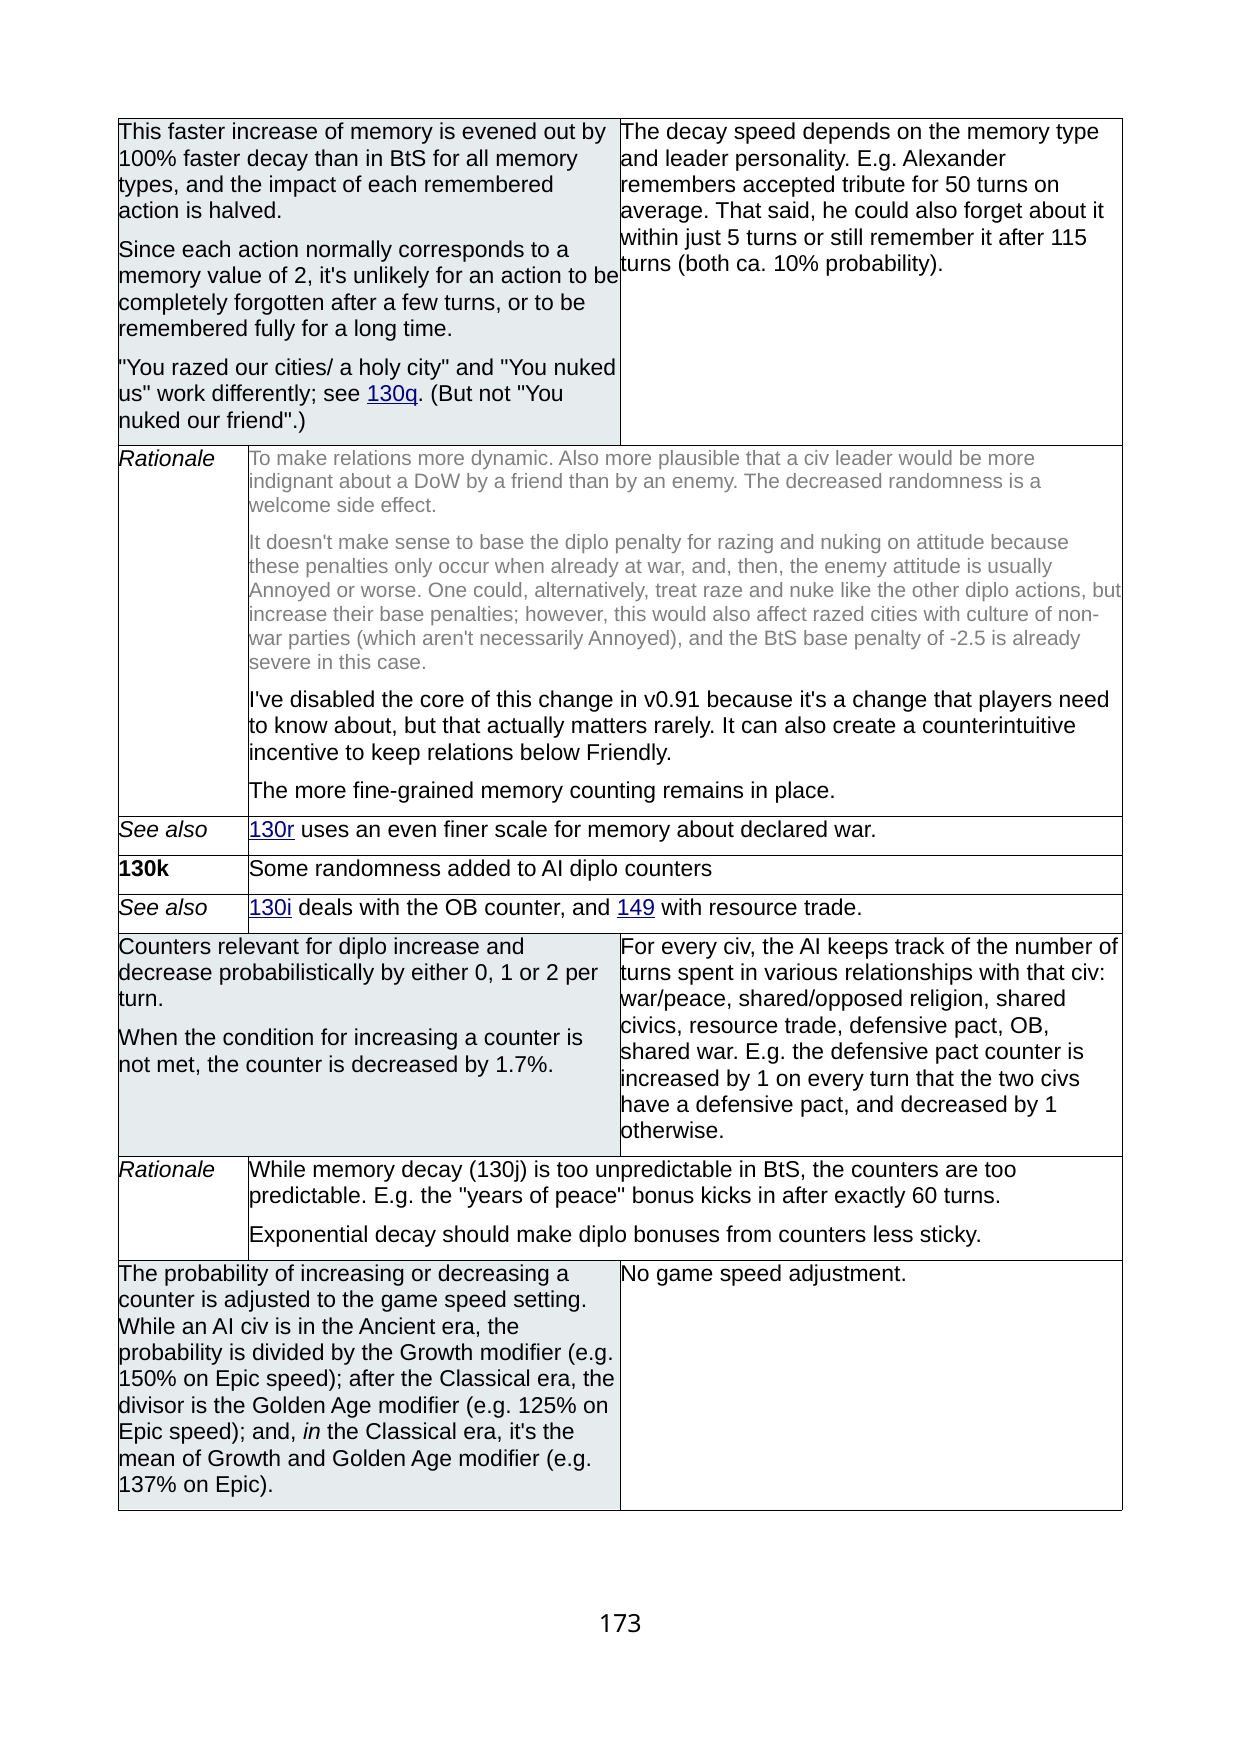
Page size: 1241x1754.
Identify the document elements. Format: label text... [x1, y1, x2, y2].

table_cell For every civ, the AI keeps track of the number of turns spent in various relationships with that civ: war/peace, shared/opposed religion, shared civics, resource trade, defensive pact, OB, shared war. E.g. the defensive pact counter is increased by 1 on every turn that the two civs have a defensive pact, and decreased by 1 otherwise. [621, 934, 1122, 1156]
table_cell No game speed adjustment. [621, 1261, 1122, 1509]
table_cell While memory decay (130j) is too unpredictable in BtS, the counters are too predictable. E.g. the "years of peace" bonus kicks in after exactly 60 turns. Exponential decay should make diplo bonuses from counters less sticky. [249, 1157, 1122, 1260]
table_cell To make relations more dynamic. Also more plausible that a civ leader would be more indignant about a DoW by a friend than by an enemy. The decreased randomness is a welcome side effect. It doesn't make sense to base the diplo penalty for razing and nuking on attitude because these penalties only occur when already at war, and, then, the enemy attitude is usually Annoyed or worse. One could, alternatively, treat raze and nuke like the other diplo actions, but increase their base penalties; however, this would also affect razed cities with culture of non-war parties (which aren't necessarily Annoyed), and the BtS base penalty of -2.5 is already severe in this case. I've disabled the core of this change in v0.91 because it's a change that players need to know about, but that actually matters rarely. It can also create a counterintuitive incentive to keep relations below Friendly. The more fine-grained memory counting remains in place. [249, 446, 1122, 816]
table_cell Counters relevant for diplo increase and decrease probabilistically by either 0, 1 or 2 per turn. When the condition for increasing a counter is not met, the counter is decreased by 1.7%. [119, 934, 620, 1156]
table_cell The decay speed depends on the memory type and leader personality. E.g. Alexander remembers accepted tribute for 50 turns on average. That said, he could also forget about it within just 5 turns or still remember it after 115 turns (both ca. 10% probability). [621, 119, 1122, 445]
table_cell The probability of increasing or decreasing a counter is adjusted to the game speed setting. While an AI civ is in the Ancient era, the probability is divided by the Growth modifier (e.g. 150% on Epic speed); after the Classical era, the divisor is the Golden Age modifier (e.g. 125% on Epic speed); and, in the Classical era, it's the mean of Growth and Golden Age modifier (e.g. 137% on Epic). [119, 1261, 620, 1509]
table_cell Some randomness added to AI diplo counters [249, 856, 1122, 894]
table_cell 130k [119, 856, 248, 894]
table_cell This faster increase of memory is evened out by 100% faster decay than in BtS for all memory types, and the impact of each remembered action is halved. Since each action normally corresponds to a memory value of 2, it's unlikely for an action to be completely forgotten after a few turns, or to be remembered fully for a long time. "You razed our cities/ a holy city" and "You nuked us" work differently; see 130q. (But not "You nuked our friend".) [119, 119, 620, 445]
table_cell 130i deals with the OB counter, and 149 with resource trade. [249, 895, 1122, 933]
table_cell See also [119, 895, 248, 933]
table_cell 130r uses an even finer scale for memory about declared war. [249, 817, 1122, 855]
table_cell See also [119, 817, 248, 855]
table_cell Rationale [119, 1157, 248, 1260]
table_cell Rationale [119, 446, 248, 816]
